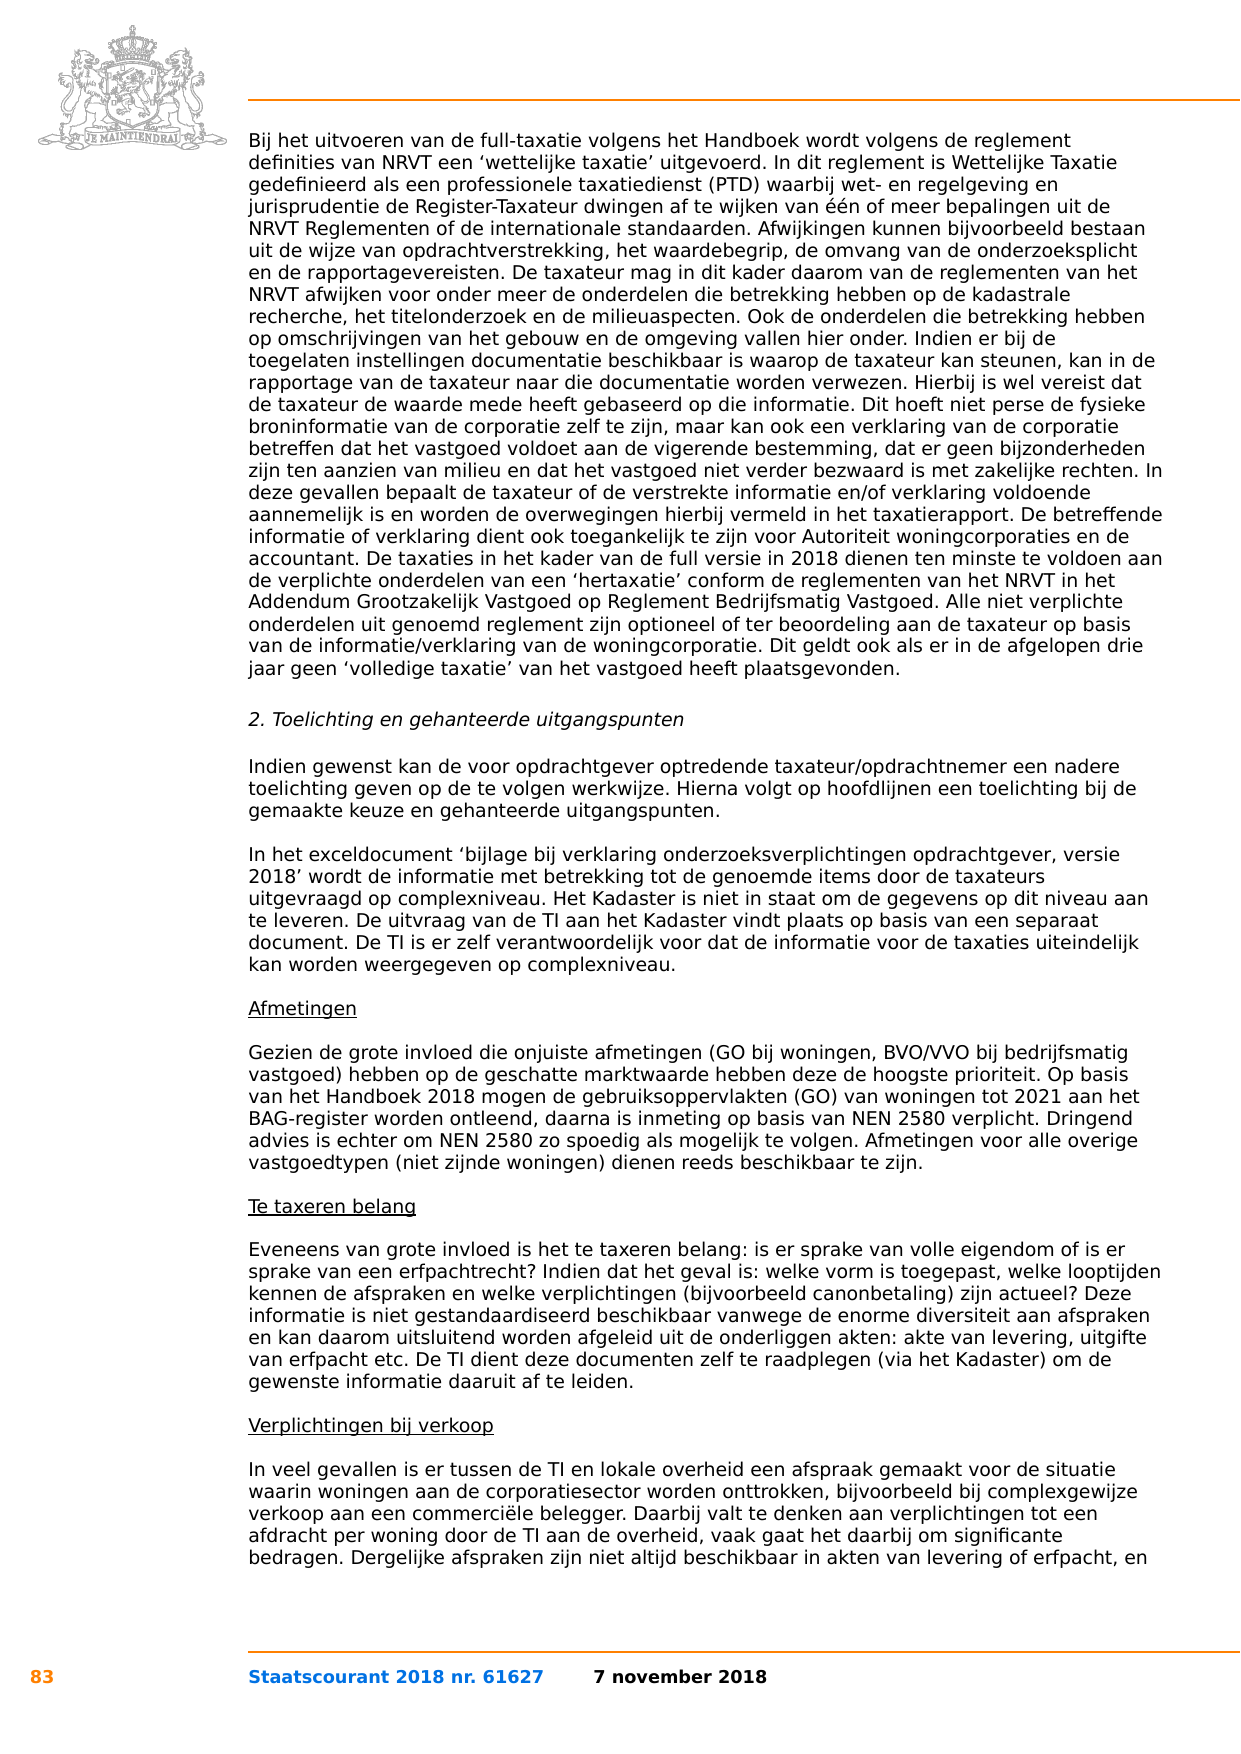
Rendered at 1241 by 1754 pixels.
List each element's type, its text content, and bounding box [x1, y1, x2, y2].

subtitle Afmetingen [248, 998, 1163, 1020]
subtitle Verplichtingen bij verkoop [248, 1415, 1163, 1437]
text In het exceldocument ‘bijlage bij verklaring onderzoeksverplichtingen opdrachtgever, versie 2018’ wordt de informatie met betrekking tot de genoemde items door de taxateurs uitgevraagd op complexniveau. Het Kadaster is niet in staat om de gegevens op dit niveau aan te leveren. De uitvraag van de TI aan het Kadaster vindt plaats op basis van een separaat document. De TI is er zelf verantwoordelijk voor dat de informatie voor de taxaties uiteindelijk kan worden weergegeven op complexniveau. [248, 844, 1163, 976]
text Gezien de grote invloed die onjuiste afmetingen (GO bij woningen, BVO/VVO bij bedrijfsmatig vastgoed) hebben op de geschatte marktwaarde hebben deze de hoogste prioriteit. Op basis van het Handboek 2018 mogen de gebruiksoppervlakten (GO) van woningen tot 2021 aan het BAG-register worden ontleend, daarna is inmeting op basis van NEN 2580 verplicht. Dringend advies is echter om NEN 2580 zo spoedig als mogelijk te volgen. Afmetingen voor alle overige vastgoedtypen (niet zijnde woningen) dienen reeds beschikbaar te zijn. [248, 1042, 1163, 1174]
picture [38, 25, 227, 150]
text In veel gevallen is er tussen de TI en lokale overheid een afspraak gemaakt voor de situatie waarin woningen aan de corporatiesector worden onttrokken, bijvoorbeeld bij complexgewijze verkoop aan een commerciële belegger. Daarbij valt te denken aan verplichtingen tot een afdracht per woning door de TI aan de overheid, vaak gaat het daarbij om significante bedragen. Dergelijke afspraken zijn niet altijd beschikbaar in akten van levering of erfpacht, en [248, 1459, 1163, 1569]
subtitle Te taxeren belang [248, 1196, 1163, 1217]
text Eveneens van grote invloed is het te taxeren belang: is er sprake van volle eigendom of is er sprake van een erfpachtrecht? Indien dat het geval is: welke vorm is toegepast, welke looptijden kennen de afspraken en welke verplichtingen (bijvoorbeeld canonbetaling) zijn actueel? Deze informatie is niet gestandaardiseerd beschikbaar vanwege de enorme diversiteit aan afspraken en kan daarom uitsluitend worden afgeleid uit de onderliggen akten: akte van levering, uitgifte van erfpacht etc. De TI dient deze documenten zelf te raadplegen (via het Kadaster) om de gewenste informatie daaruit af te leiden. [248, 1239, 1163, 1393]
text Bij het uitvoeren van de full-taxatie volgens het Handboek wordt volgens de reglement definities van NRVT een ‘wettelijke taxatie’ uitgevoerd. In dit reglement is Wettelijke Taxatie gedefinieerd als een professionele taxatiedienst (PTD) waarbij wet- en regelgeving en jurisprudentie de Register-Taxateur dwingen af te wijken van één of meer bepalingen uit de NRVT Reglementen of de internationale standaarden. Afwijkingen kunnen bijvoorbeeld bestaan uit de wijze van opdrachtverstrekking, het waardebegrip, de omvang van de onderzoeksplicht en de rapportagevereisten. De taxateur mag in dit kader daarom van de reglementen van het NRVT afwijken voor onder meer de onderdelen die betrekking hebben op de kadastrale recherche, het titelonderzoek en de milieuaspecten. Ook de onderdelen die betrekking hebben op omschrijvingen van het gebouw en de omgeving vallen hier onder. Indien er bij de toegelaten instellingen documentatie beschikbaar is waarop de taxateur kan steunen, kan in de rapportage van de taxateur naar die documentatie worden verwezen. Hierbij is wel vereist dat de taxateur de waarde mede heeft gebaseerd op die informatie. Dit hoeft niet perse de fysieke broninformatie van de corporatie zelf te zijn, maar kan ook een verklaring van de corporatie betreffen dat het vastgoed voldoet aan de vigerende bestemming, dat er geen bijzonderheden zijn ten aanzien van milieu en dat het vastgoed niet verder bezwaard is met zakelijke rechten. In deze gevallen bepaalt de taxateur of de verstrekte informatie en/of verklaring voldoende aannemelijk is en worden de overwegingen hierbij vermeld in het taxatierapport. De betreffende informatie of verklaring dient ook toegankelijk te zijn voor Autoriteit woningcorporaties en de accountant. De taxaties in het kader van de full versie in 2018 dienen ten minste te voldoen aan de verplichte onderdelen van een ‘hertaxatie’ conform de reglementen van het NRVT in het Addendum Grootzakelijk Vastgoed op Reglement Bedrijfsmatig Vastgoed. Alle niet verplichte onderdelen uit genoemd reglement zijn optioneel of ter beoordeling aan de taxateur op basis van de informatie/verklaring van de woningcorporatie. Dit geldt ook als er in de afgelopen drie jaar geen ‘volledige taxatie’ van het vastgoed heeft plaatsgevonden. [248, 130, 1163, 679]
subtitle 2. Toelichting en gehanteerde uitgangspunten [248, 709, 1163, 731]
text Indien gewenst kan de voor opdrachtgever optredende taxateur/opdrachtnemer een nadere toelichting geven op de te volgen werkwijze. Hierna volgt op hoofdlijnen een toelichting bij de gemaakte keuze en gehanteerde uitgangspunten. [248, 756, 1163, 822]
